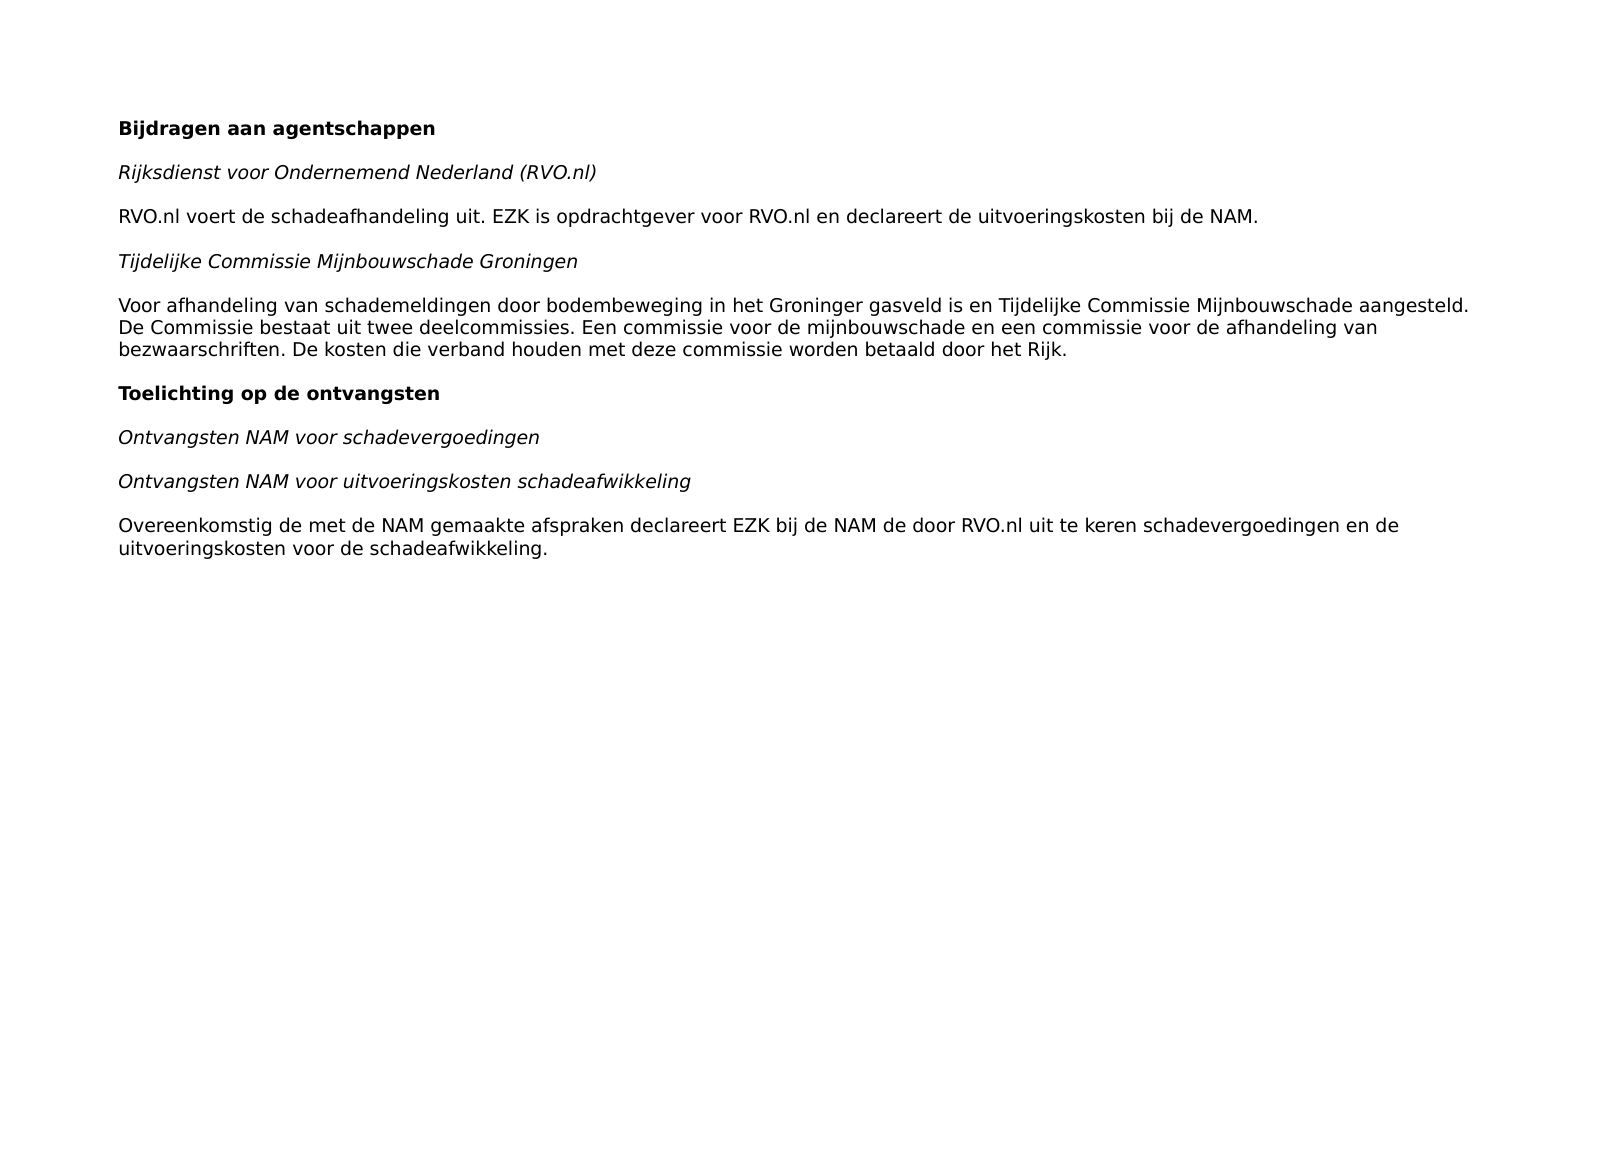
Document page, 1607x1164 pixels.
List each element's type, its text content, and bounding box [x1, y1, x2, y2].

subtitle Tijdelijke Commissie Mijnbouwschade Groningen [118, 251, 1488, 273]
text RVO.nl voert de schadeafhandeling uit. EZK is opdrachtgever voor RVO.nl en declareert de uitvoeringskosten bij de NAM. [118, 206, 1488, 228]
subtitle Ontvangsten NAM voor schadevergoedingen [118, 427, 1488, 449]
text Voor afhandeling van schademeldingen door bodembeweging in het Groninger gasveld is en Tijdelijke Commissie Mijnbouwschade aangesteld. De Commissie bestaat uit twee deelcommissies. Een commissie voor de mijnbouwschade en een commissie voor de afhandeling van bezwaarschriften. De kosten die verband houden met deze commissie worden betaald door het Rijk. [118, 295, 1488, 361]
subtitle Rijksdienst voor Ondernemend Nederland (RVO.nl) [118, 162, 1488, 184]
text Overeenkomstig de met de NAM gemaakte afspraken declareert EZK bij de NAM de door RVO.nl uit te keren schadevergoedingen en de uitvoeringskosten voor de schadeafwikkeling. [118, 515, 1488, 559]
subtitle Ontvangsten NAM voor uitvoeringskosten schadeafwikkeling [118, 471, 1488, 493]
subtitle Toelichting op de ontvangsten [118, 383, 1488, 405]
subtitle Bijdragen aan agentschappen [118, 118, 1488, 140]
